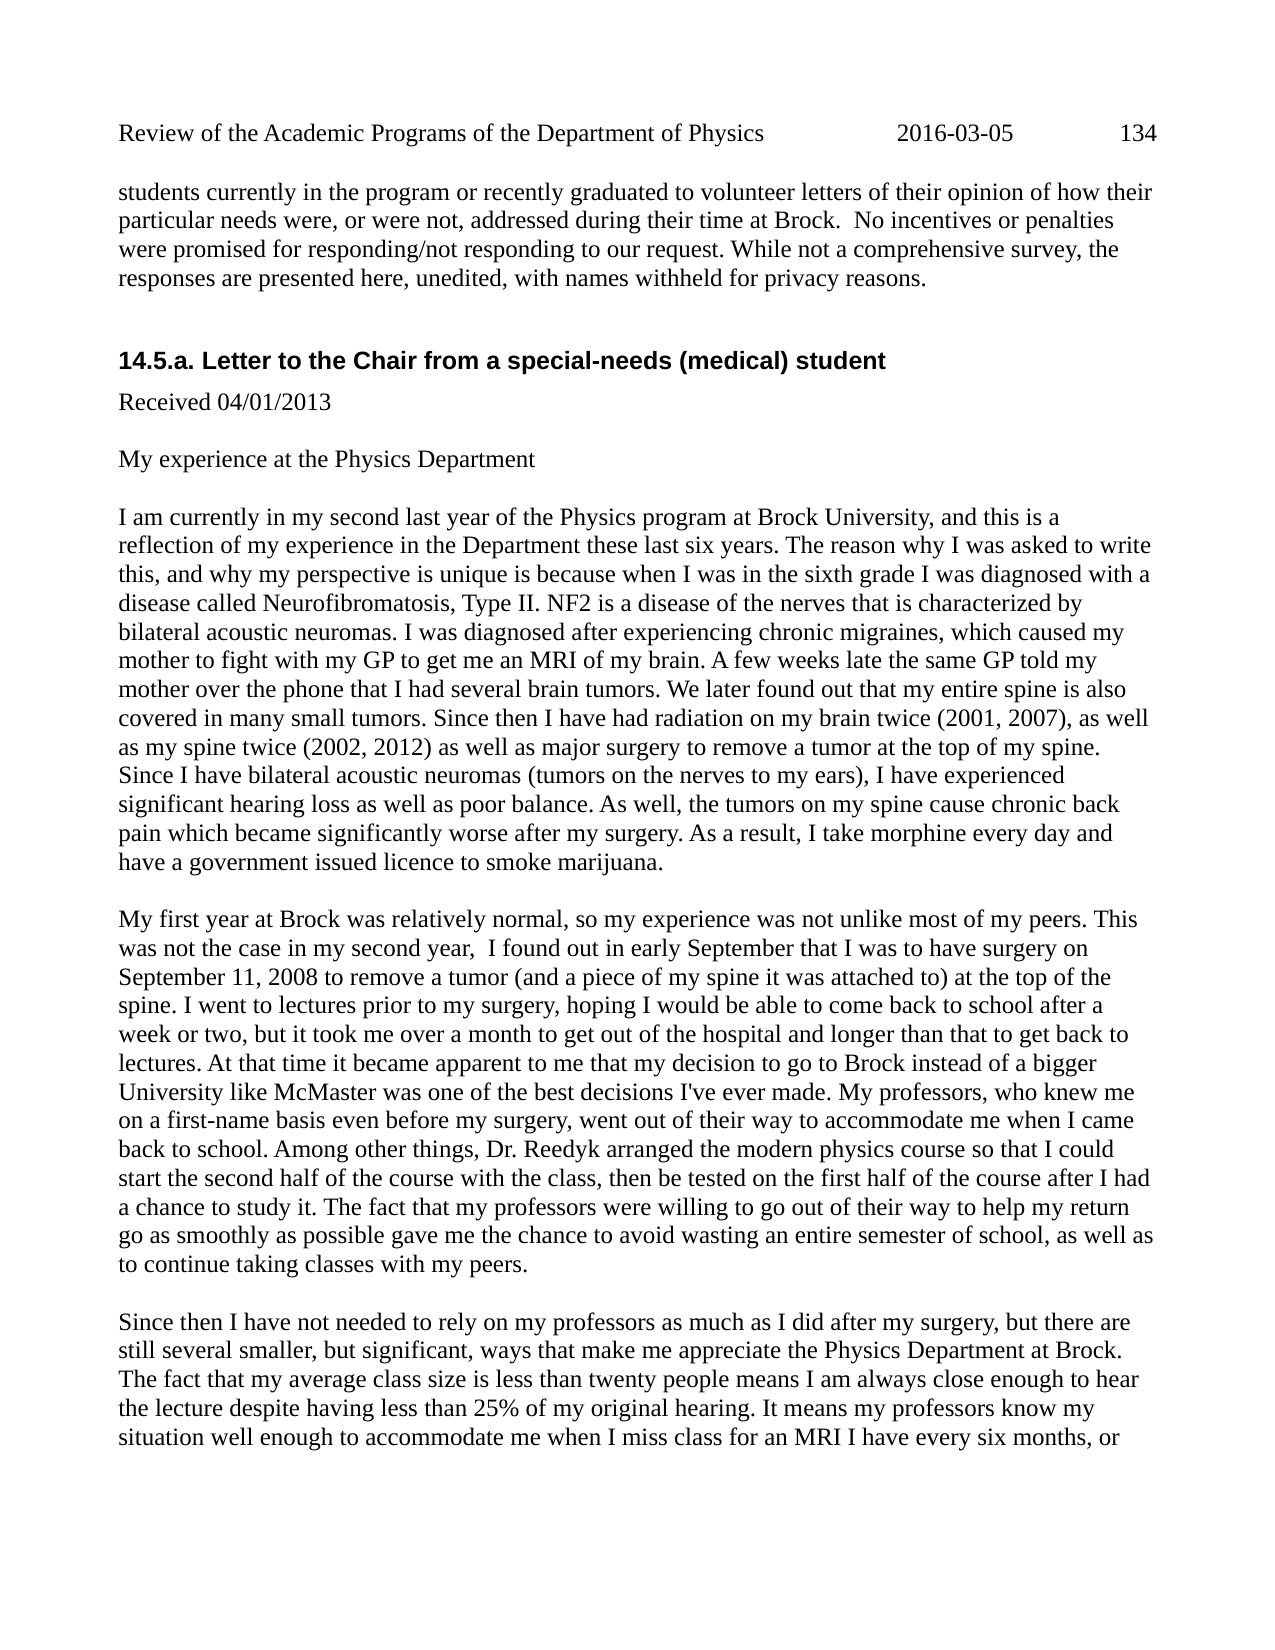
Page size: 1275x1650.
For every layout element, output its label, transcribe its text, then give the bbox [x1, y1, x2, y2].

subtitle Letter to the Chair from a special-needs (medical) student [118, 346, 1157, 374]
text Since then I have not needed to rely on my professors as much as I did after my surgery, but there are still several smaller, but significant, ways that make me appreciate the Physics Department at Brock. The fact that my average class size is less than twenty people means I am always close enough to hear the lecture despite having less than 25% of my original hearing. It means my professors know my situation well enough to accommodate me when I miss class for an MRI I have every six months, or [118, 1307, 1157, 1451]
text I am currently in my second last year of the Physics program at Brock University, and this is a reflection of my experience in the Department these last six years. The reason why I was asked to write this, and why my perspective is unique is because when I was in the sixth grade I was diagnosed with a disease called Neurofibromatosis, Type II. NF2 is a disease of the nerves that is characterized by bilateral acoustic neuromas. I was diagnosed after experiencing chronic migraines, which caused my mother to fight with my GP to get me an MRI of my brain. A few weeks late the same GP told my mother over the phone that I had several brain tumors. We later found out that my entire spine is also covered in many small tumors. Since then I have had radiation on my brain twice (2001, 2007), as well as my spine twice (2002, 2012) as well as major surgery to remove a tumor at the top of my spine. Since I have bilateral acoustic neuromas (tumors on the nerves to my ears), I have experienced significant hearing loss as well as poor balance. As well, the tumors on my spine cause chronic back pain which became significantly worse after my surgery. As a result, I take morphine every day and have a government issued licence to smoke marijuana. [118, 502, 1157, 876]
text My experience at the Physics Department [118, 444, 1157, 473]
text Received 04/01/2013 [118, 387, 1157, 416]
text My first year at Brock was relatively normal, so my experience was not unlike most of my peers. This was not the case in my second year, I found out in early September that I was to have surgery on September 11, 2008 to remove a tumor (and a piece of my spine it was attached to) at the top of the spine. I went to lectures prior to my surgery, hoping I would be able to come back to school after a week or two, but it took me over a month to get out of the hospital and longer than that to get back to lectures. At that time it became apparent to me that my decision to go to Brock instead of a bigger University like McMaster was one of the best decisions I've ever made. My professors, who knew me on a first-name basis even before my surgery, went out of their way to accommodate me when I came back to school. Among other things, Dr. Reedyk arranged the modern physics course so that I could start the second half of the course with the class, then be tested on the first half of the course after I had a chance to study it. The fact that my professors were willing to go out of their way to help my return go as smoothly as possible gave me the chance to avoid wasting an entire semester of school, as well as to continue taking classes with my peers. [118, 904, 1157, 1278]
text students currently in the program or recently graduated to volunteer letters of their opinion of how their particular needs were, or were not, addressed during their time at Brock. No incentives or penalties were promised for responding/not responding to our request. While not a comprehensive survey, the responses are presented here, unedited, with names withheld for privacy reasons. [118, 177, 1157, 292]
